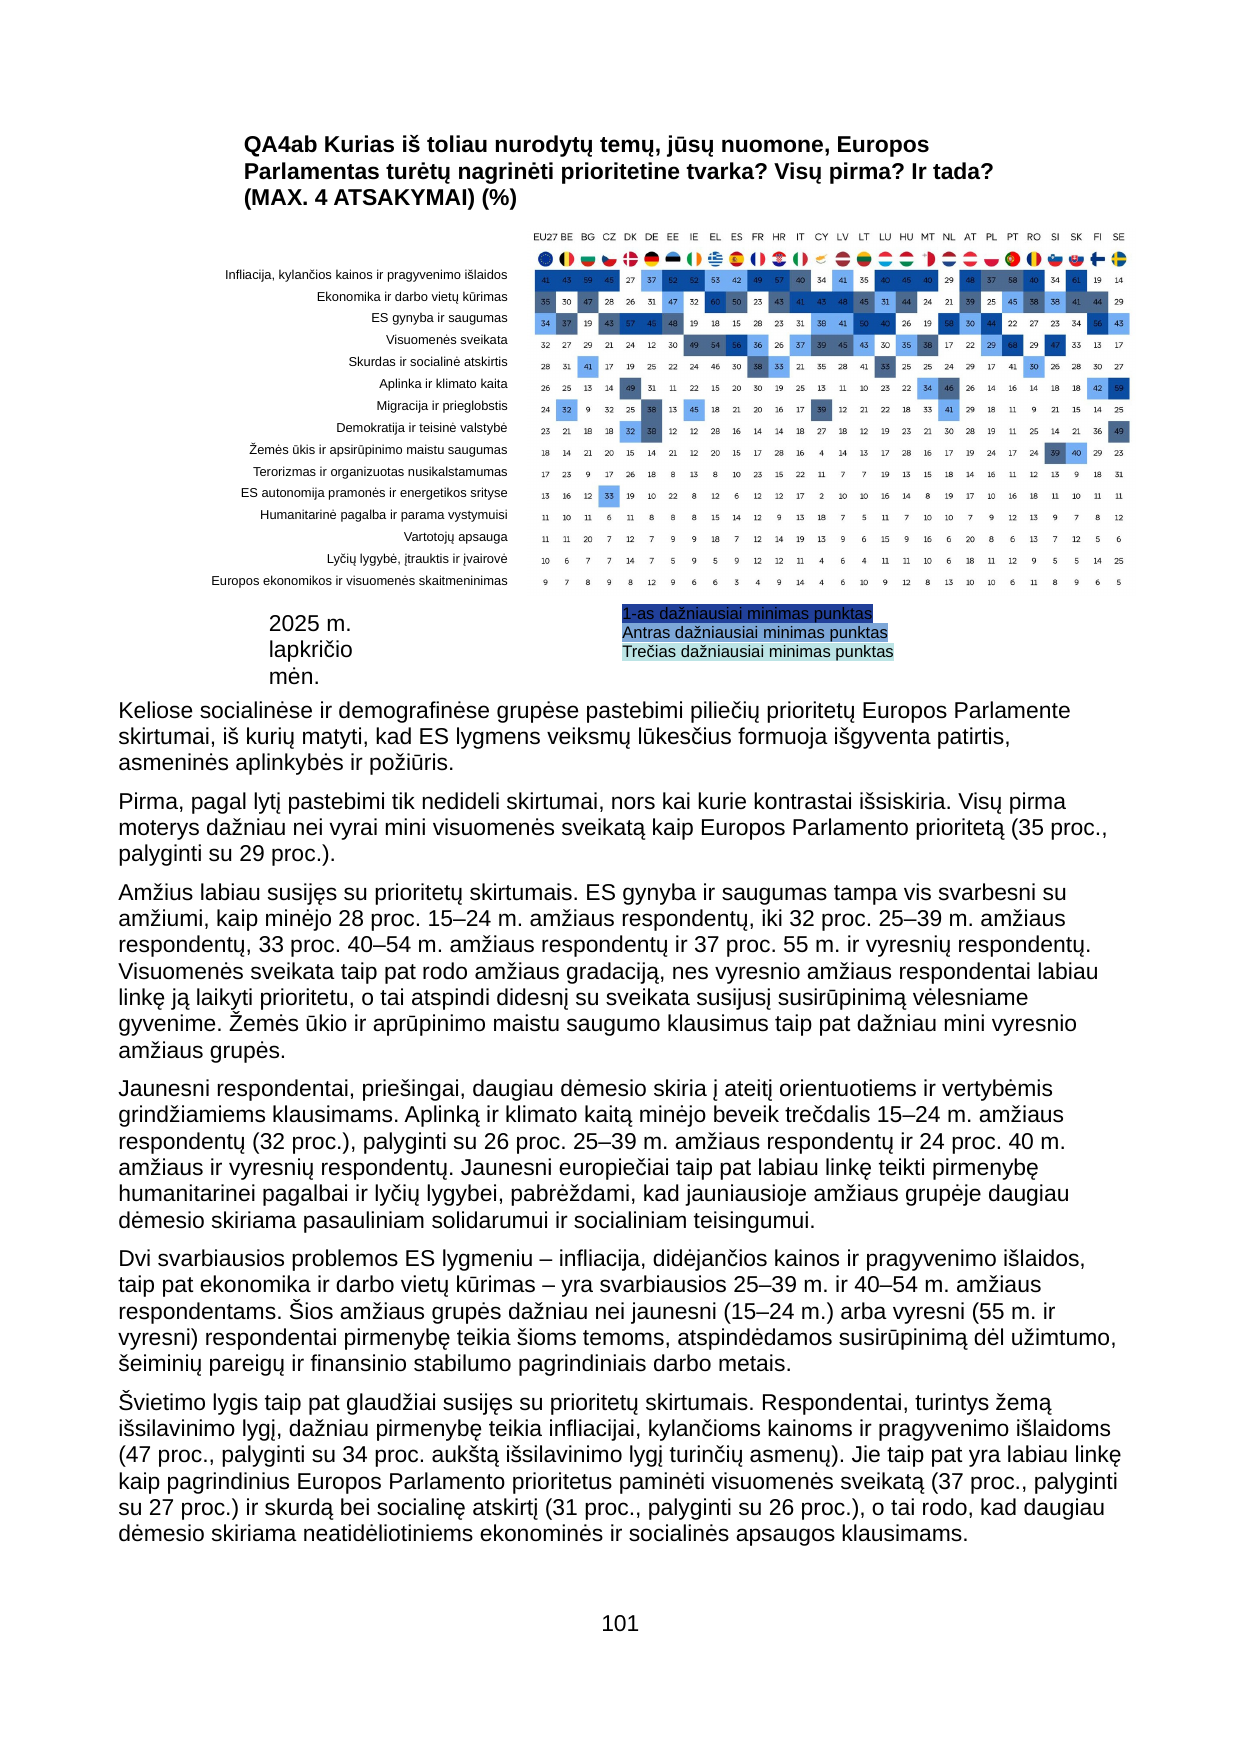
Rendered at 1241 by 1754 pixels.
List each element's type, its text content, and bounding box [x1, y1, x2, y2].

text Švietimo lygis taip pat glaudžiai susijęs su prioritetų skirtumais. Respondentai, turintys žemą išsilavinimo lygį, dažniau pirmenybę teikia infliacijai, kylančioms kainoms ir pragyvenimo išlaidoms (47 proc., palyginti su 34 proc. aukštą išsilavinimo lygį turinčių asmenų). Jie taip pat yra labiau linkę kaip pagrindinius Europos Parlamento prioritetus paminėti visuomenės sveikatą (37 proc., palyginti su 27 proc.) ir skurdą bei socialinę atskirtį (31 proc., palyginti su 26 proc.), o tai rodo, kad daugiau dėmesio skiriama neatidėliotiniems ekonominės ir socialinės apsaugos klausimams. [118, 1388, 1122, 1547]
text Jaunesni respondentai, priešingai, daugiau dėmesio skiria į ateitį orientuotiems ir vertybėmis grindžiamiems klausimams. Aplinką ir klimato kaitą minėjo beveik trečdalis 15–24 m. amžiaus respondentų (32 proc.), palyginti su 26 proc. 25–39 m. amžiaus respondentų ir 24 proc. 40 m. amžiaus ir vyresnių respondentų. Jaunesni europiečiai taip pat labiau linkę teikti pirmenybę humanitarinei pagalbai ir lyčių lygybei, pabrėždami, kad jauniausioje amžiaus grupėje daugiau dėmesio skiriama pasauliniam solidarumui ir socialiniam teisingumui. [118, 1075, 1122, 1233]
text Pirma, pagal lytį pastebimi tik nedideli skirtumai, nors kai kurie kontrastai išsiskiria. Visų pirma moterys dažniau nei vyrai mini visuomenės sveikatą kaip Europos Parlamento prioritetą (35 proc., palyginti su 29 proc.). [118, 788, 1122, 867]
text Amžius labiau susijęs su prioritetų skirtumais. ES gynyba ir saugumas tampa vis svarbesni su amžiumi, kaip minėjo 28 proc. 15–24 m. amžiaus respondentų, iki 32 proc. 25–39 m. amžiaus respondentų, 33 proc. 40–54 m. amžiaus respondentų ir 37 proc. 55 m. ir vyresnių respondentų. Visuomenės sveikata taip pat rodo amžiaus gradaciją, nes vyresnio amžiaus respondentai labiau linkę ją laikyti prioritetu, o tai atspindi didesnį su sveikata susijusį susirūpinimą vėlesniame gyvenime. Žemės ūkio ir aprūpinimo maistu saugumo klausimus taip pat dažniau mini vyresnio amžiaus grupės. [118, 878, 1122, 1063]
text Keliose socialinėse ir demografinėse grupėse pastebimi piliečių prioritetų Europos Parlamente skirtumai, iš kurių matyti, kad ES lygmens veiksmų lūkesčius formuoja išgyventa patirtis, asmeninės aplinkybės ir požiūris. [118, 124, 1122, 776]
picture [527, 228, 1136, 596]
text Dvi svarbiausios problemos ES lygmeniu – infliacija, didėjančios kainos ir pragyvenimo išlaidos, taip pat ekonomika ir darbo vietų kūrimas – yra svarbiausios 25–39 m. ir 40–54 m. amžiaus respondentams. Šios amžiaus grupės dažniau nei jaunesni (15–24 m.) arba vyresni (55 m. ir vyresni) respondentai pirmenybę teikia šioms temoms, atspindėdamos susirūpinimą dėl užimtumo, šeiminių pareigų ir finansinio stabilumo pagrindiniais darbo metais. [118, 1245, 1122, 1377]
